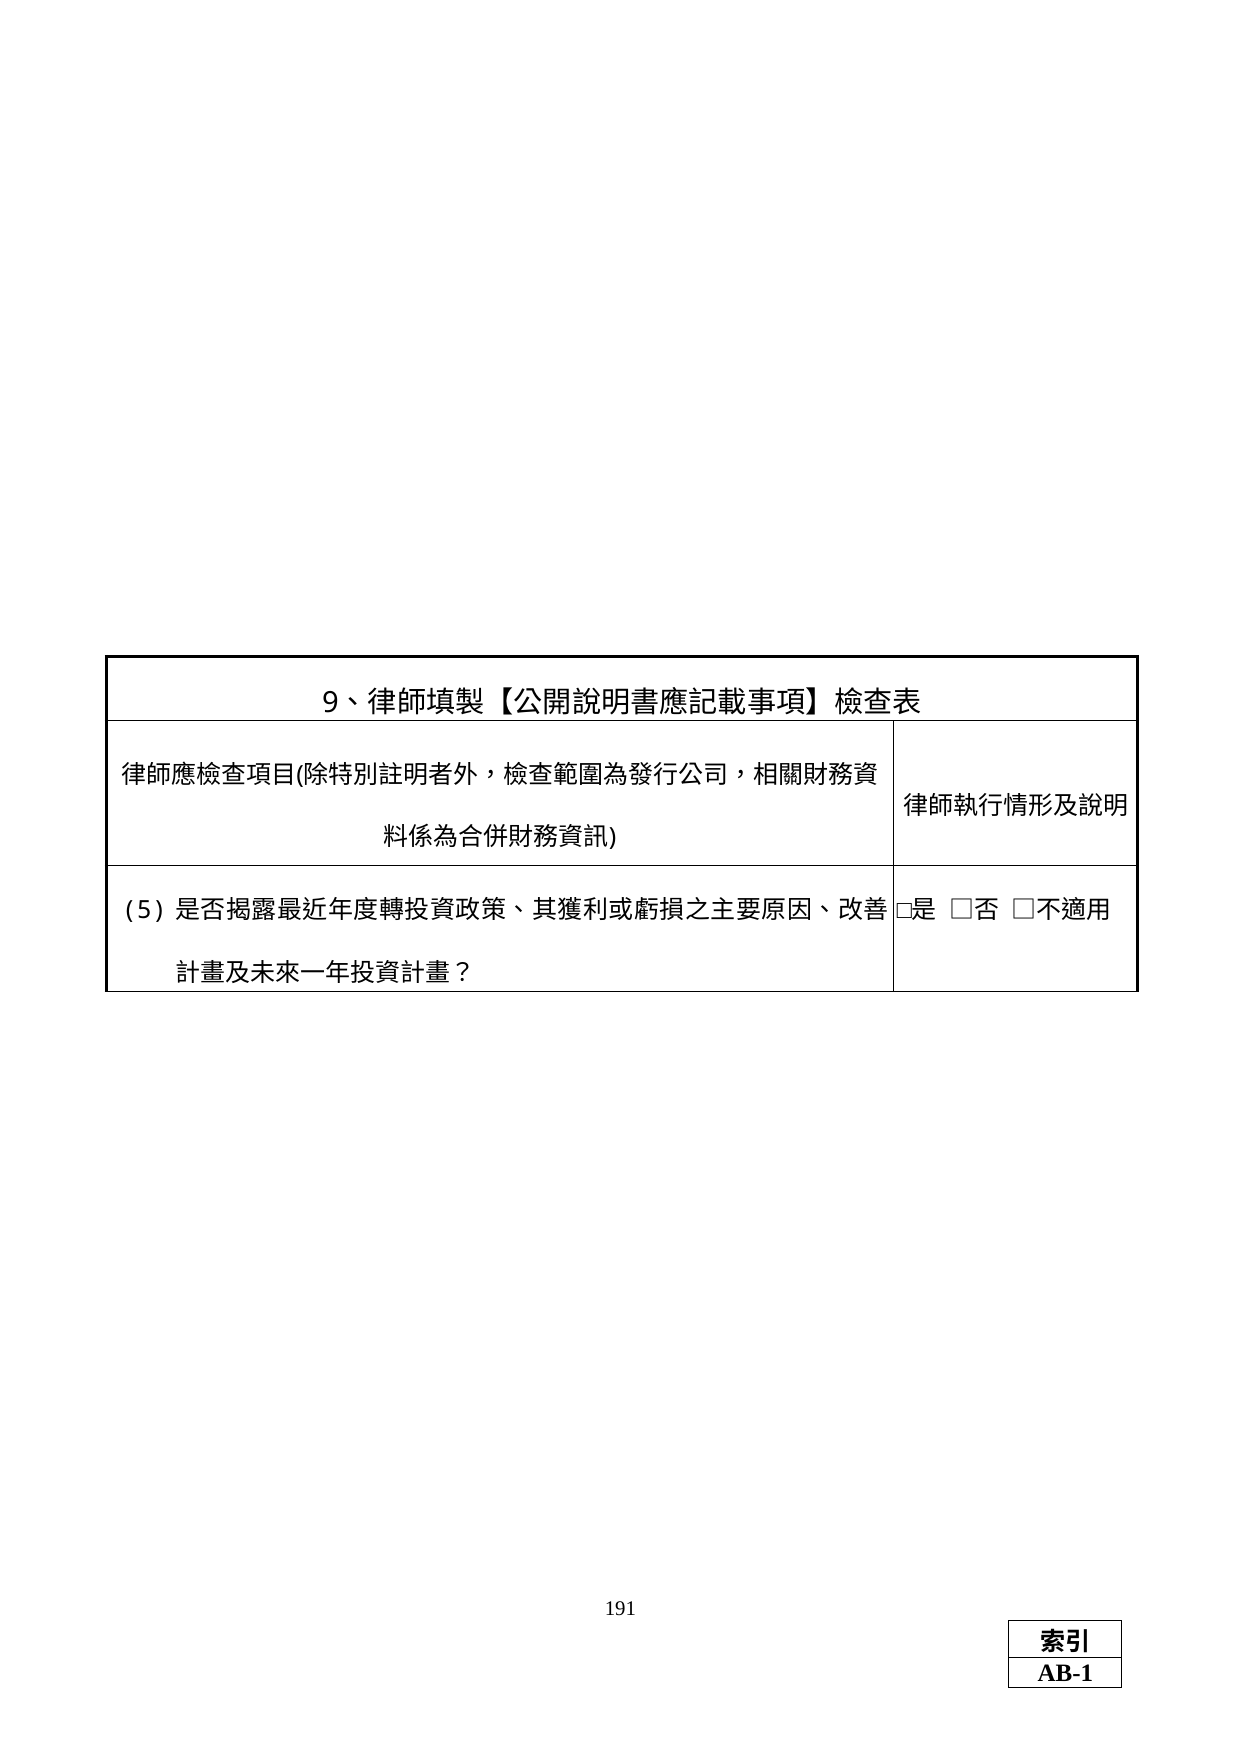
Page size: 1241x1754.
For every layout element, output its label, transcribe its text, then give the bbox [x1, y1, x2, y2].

table_cell 律師應檢查項目(除特別註明者外，檢查範圍為發行公司，相關財務資料係為合併財務資訊) [108, 721, 893, 865]
table_cell 律師執行情形及說明 [894, 721, 1136, 865]
table_cell □是 □否 □不適用 [894, 866, 1136, 991]
table_cell 是否揭露最近年度轉投資政策、其獲利或虧損之主要原因、改善計畫及未來一年投資計畫？ [108, 866, 893, 991]
table_header 9、律師填製【公開說明書應記載事項】檢查表 [108, 658, 1136, 720]
